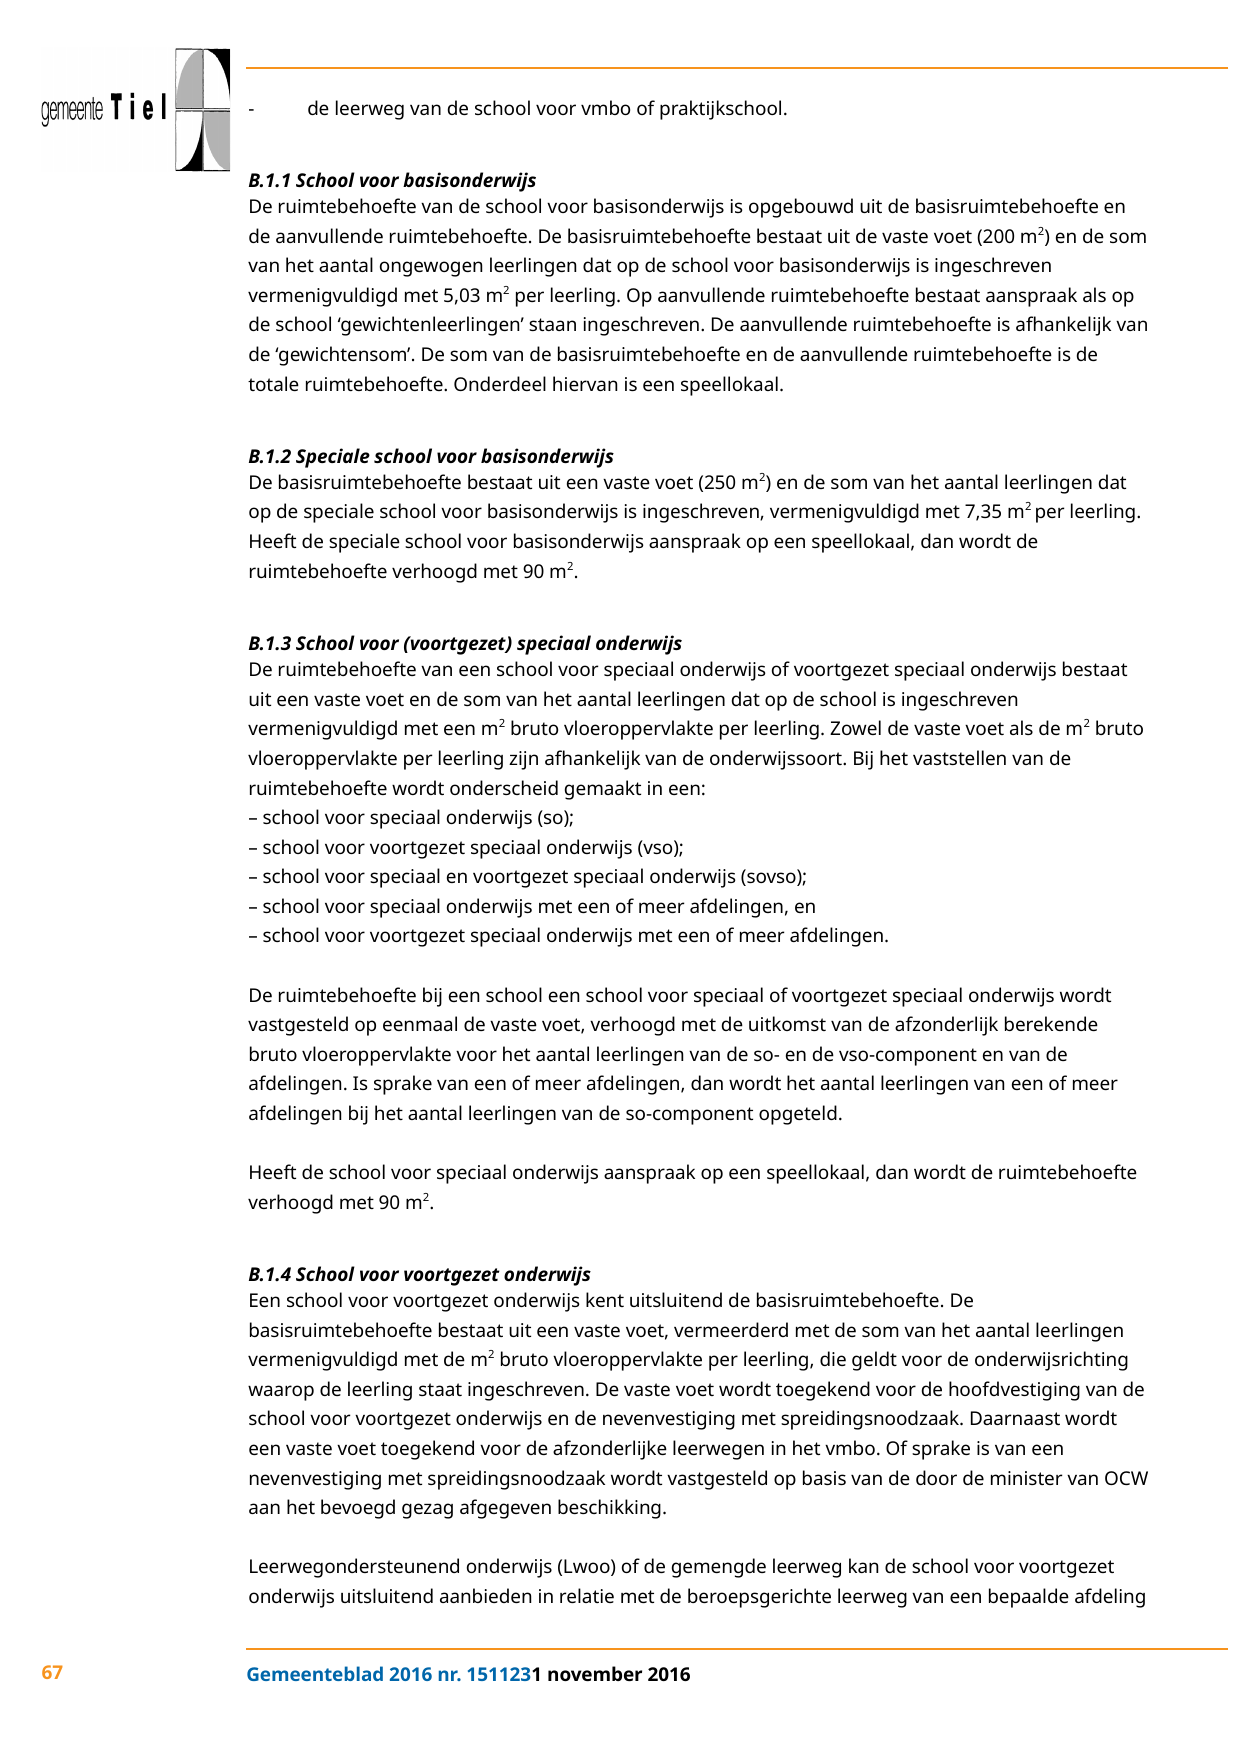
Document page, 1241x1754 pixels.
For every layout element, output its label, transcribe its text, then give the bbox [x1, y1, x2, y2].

text B.1.3 School voor (voortgezet) speciaal onderwijs [248, 631, 1152, 656]
text Heeft de school voor speciaal onderwijs aanspraak op een speellokaal, dan wordt de ruimtebehoefte verhoogd met 90 m2. [248, 1159, 1152, 1214]
text Een school voor voortgezet onderwijs kent uitsluitend de basisruimtebehoefte. De basisruimtebehoefte bestaat uit een vaste voet, vermeerderd met de som van het aantal leerlingen vermenigvuldigd met de m2 bruto vloeroppervlakte per leerling, die geldt voor de onderwijsrichting waarop de leerling staat ingeschreven. De vaste voet wordt toegekend voor de hoofdvestiging van de school voor voortgezet onderwijs en de nevenvestiging met spreidingsnoodzaak. Daarnaast wordt een vaste voet toegekend voor de afzonderlijke leerwegen in het vmbo. Of sprake is van een nevenvestiging met spreidingsnoodzaak wordt vastgesteld op basis van de door de minister van OCW aan het bevoegd gezag afgegeven beschikking. [248, 1287, 1152, 1520]
text B.1.4 School voor voortgezet onderwijs [248, 1262, 1152, 1287]
list de leerweg van de school voor vmbo of praktijkschool. [248, 95, 1152, 121]
text De basisruimtebehoefte bestaat uit een vaste voet (250 m2) en de som van het aantal leerlingen dat op de speciale school voor basisonderwijs is ingeschreven, vermenigvuldigd met 7,35 m2 per leerling. Heeft de speciale school voor basisonderwijs aanspraak op een speellokaal, dan wordt de ruimtebehoefte verhoogd met 90 m2. [248, 469, 1152, 584]
text De ruimtebehoefte bij een school een school voor speciaal of voortgezet speciaal onderwijs wordt vastgesteld op eenmaal de vaste voet, verhoogd met de uitkomst van de afzonderlijk berekende bruto vloeroppervlakte voor het aantal leerlingen van de so- en de vso-component en van de afdelingen. Is sprake van een of meer afdelingen, dan wordt het aantal leerlingen van een of meer afdelingen bij het aantal leerlingen van de so-component opgeteld. [248, 982, 1152, 1126]
picture [41, 47, 231, 172]
text De ruimtebehoefte van een school voor speciaal onderwijs of voortgezet speciaal onderwijs bestaat uit een vaste voet en de som van het aantal leerlingen dat op de school is ingeschreven vermenigvuldigd met een m2 bruto vloeroppervlakte per leerling. Zowel de vaste voet als de m2 bruto vloeroppervlakte per leerling zijn afhankelijk van de onderwijssoort. Bij het vaststellen van de ruimtebehoefte wordt onderscheid gemaakt in een: [248, 656, 1152, 800]
text B.1.1 School voor basisonderwijs [248, 167, 1152, 193]
text – school voor speciaal en voortgezet speciaal onderwijs (sovso); [248, 863, 1152, 889]
text – school voor voortgezet speciaal onderwijs (vso); [248, 834, 1152, 859]
text – school voor voortgezet speciaal onderwijs met een of meer afdelingen. [248, 923, 1152, 948]
text De ruimtebehoefte van de school voor basisonderwijs is opgebouwd uit de basisruimtebehoefte en de aanvullende ruimtebehoefte. De basisruimtebehoefte bestaat uit de vaste voet (200 m2) en de som van het aantal ongewogen leerlingen dat op de school voor basisonderwijs is ingeschreven vermenigvuldigd met 5,03 m2 per leerling. Op aanvullende ruimtebehoefte bestaat aanspraak als op de school ‘gewichtenleerlingen’ staan ingeschreven. De aanvullende ruimtebehoefte is afhankelijk van de ‘gewichtensom’. De som van de basisruimtebehoefte en de aanvullende ruimtebehoefte is de totale ruimtebehoefte. Onderdeel hiervan is een speellokaal. [248, 193, 1152, 396]
text – school voor speciaal onderwijs (so); [248, 804, 1152, 830]
text – school voor speciaal onderwijs met een of meer afdelingen, en [248, 893, 1152, 919]
text B.1.2 Speciale school voor basisonderwijs [248, 443, 1152, 469]
text Leerwegondersteunend onderwijs (Lwoo) of de gemengde leerweg kan de school voor voortgezet onderwijs uitsluitend aanbieden in relatie met de beroepsgerichte leerweg van een bepaalde afdeling [248, 1553, 1152, 1609]
